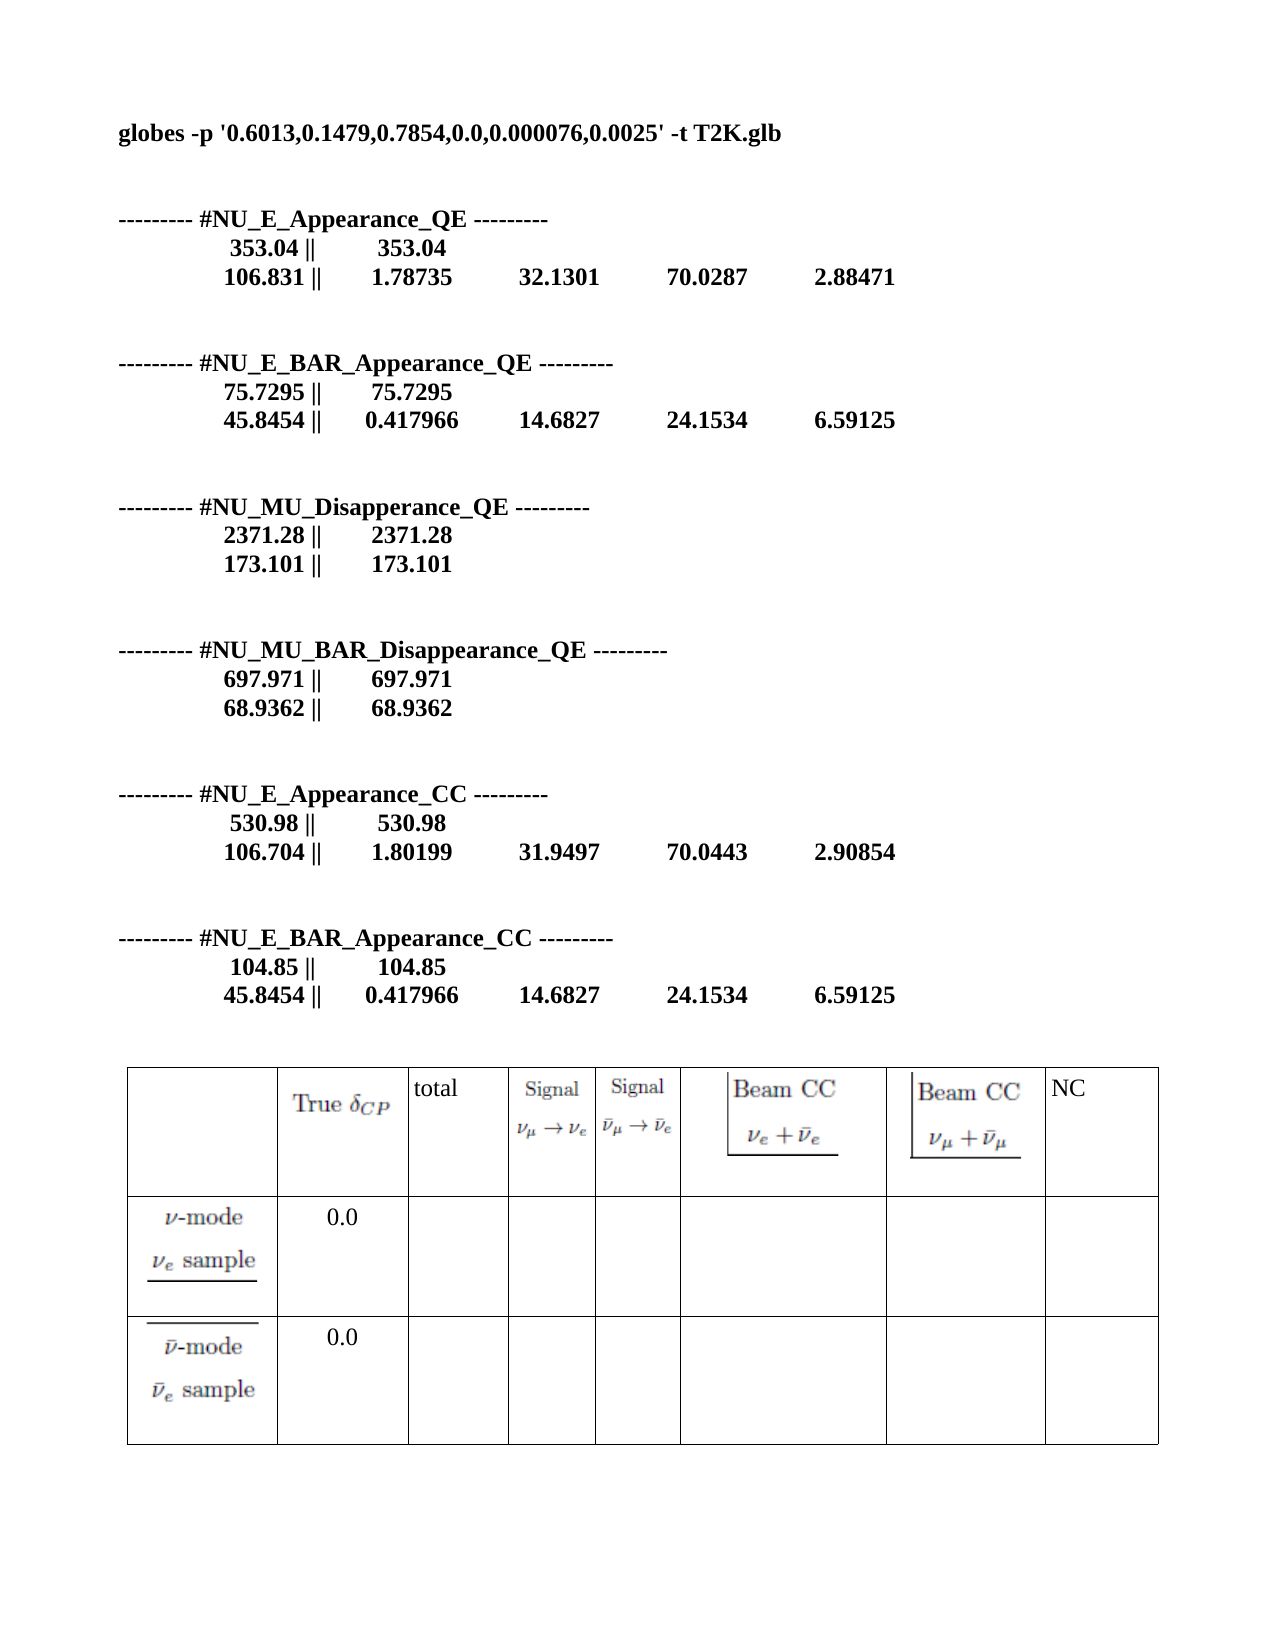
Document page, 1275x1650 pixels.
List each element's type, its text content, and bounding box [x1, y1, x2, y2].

text 104.85 || 104.85 [118, 952, 1157, 981]
text globes -p '0.6013,0.1479,0.7854,0.0,0.000076,0.0025' -t T2K.glb [118, 118, 1157, 147]
picture [144, 1322, 259, 1410]
text 45.8454 || 0.417966 14.6827 24.1534 6.59125 [118, 981, 1157, 1009]
table_cell [596, 1197, 680, 1316]
text --------- #NU_E_BAR_Appearance_CC --------- [118, 923, 1157, 952]
text 68.9362 || 68.9362 [118, 693, 1157, 722]
table_cell [596, 1317, 680, 1444]
text 2371.28 || 2371.28 [118, 521, 1157, 549]
picture [727, 1072, 839, 1156]
picture [910, 1072, 1022, 1162]
text --------- #NU_E_Appearance_CC --------- [118, 779, 1157, 808]
text 530.98 || 530.98 [118, 808, 1157, 837]
table_cell [509, 1197, 595, 1316]
table_cell [681, 1197, 886, 1316]
table_cell [1046, 1317, 1158, 1444]
text 353.04 || 353.04 [118, 233, 1157, 262]
text 45.8454 || 0.417966 14.6827 24.1534 6.59125 [118, 406, 1157, 434]
text --------- #NU_MU_Disapperance_QE --------- [118, 492, 1157, 521]
table_cell [509, 1317, 595, 1444]
table_header [509, 1068, 595, 1196]
table_header [681, 1068, 886, 1196]
text --------- #NU_E_Appearance_QE --------- [118, 204, 1157, 233]
table_header [887, 1068, 1045, 1196]
text 697.971 || 697.971 [118, 664, 1157, 693]
table_header [278, 1068, 408, 1196]
picture [289, 1072, 395, 1120]
table_cell [128, 1197, 277, 1316]
table_cell [409, 1197, 508, 1316]
text 106.831 || 1.78735 32.1301 70.0287 2.88471 [118, 262, 1157, 291]
table_cell [887, 1197, 1045, 1316]
table_cell [409, 1317, 508, 1444]
text --------- #NU_MU_BAR_Disappearance_QE --------- [118, 636, 1157, 664]
table_cell [1046, 1197, 1158, 1316]
table_header NC [1046, 1068, 1158, 1196]
text 173.101 || 173.101 [118, 549, 1157, 578]
table_header [128, 1068, 277, 1196]
table_header total [409, 1068, 508, 1196]
table_cell [887, 1317, 1045, 1444]
picture [601, 1072, 674, 1136]
text --------- #NU_E_BAR_Appearance_QE --------- [118, 348, 1157, 377]
table_cell 0.0 [278, 1317, 408, 1444]
table_cell 0.0 [278, 1197, 408, 1316]
table_header [596, 1068, 680, 1196]
table_cell [681, 1317, 886, 1444]
table_cell [128, 1317, 277, 1444]
text 106.704 || 1.80199 31.9497 70.0443 2.90854 [118, 837, 1157, 866]
text 75.7295 || 75.7295 [118, 377, 1157, 406]
picture [146, 1202, 258, 1282]
picture [513, 1072, 590, 1144]
